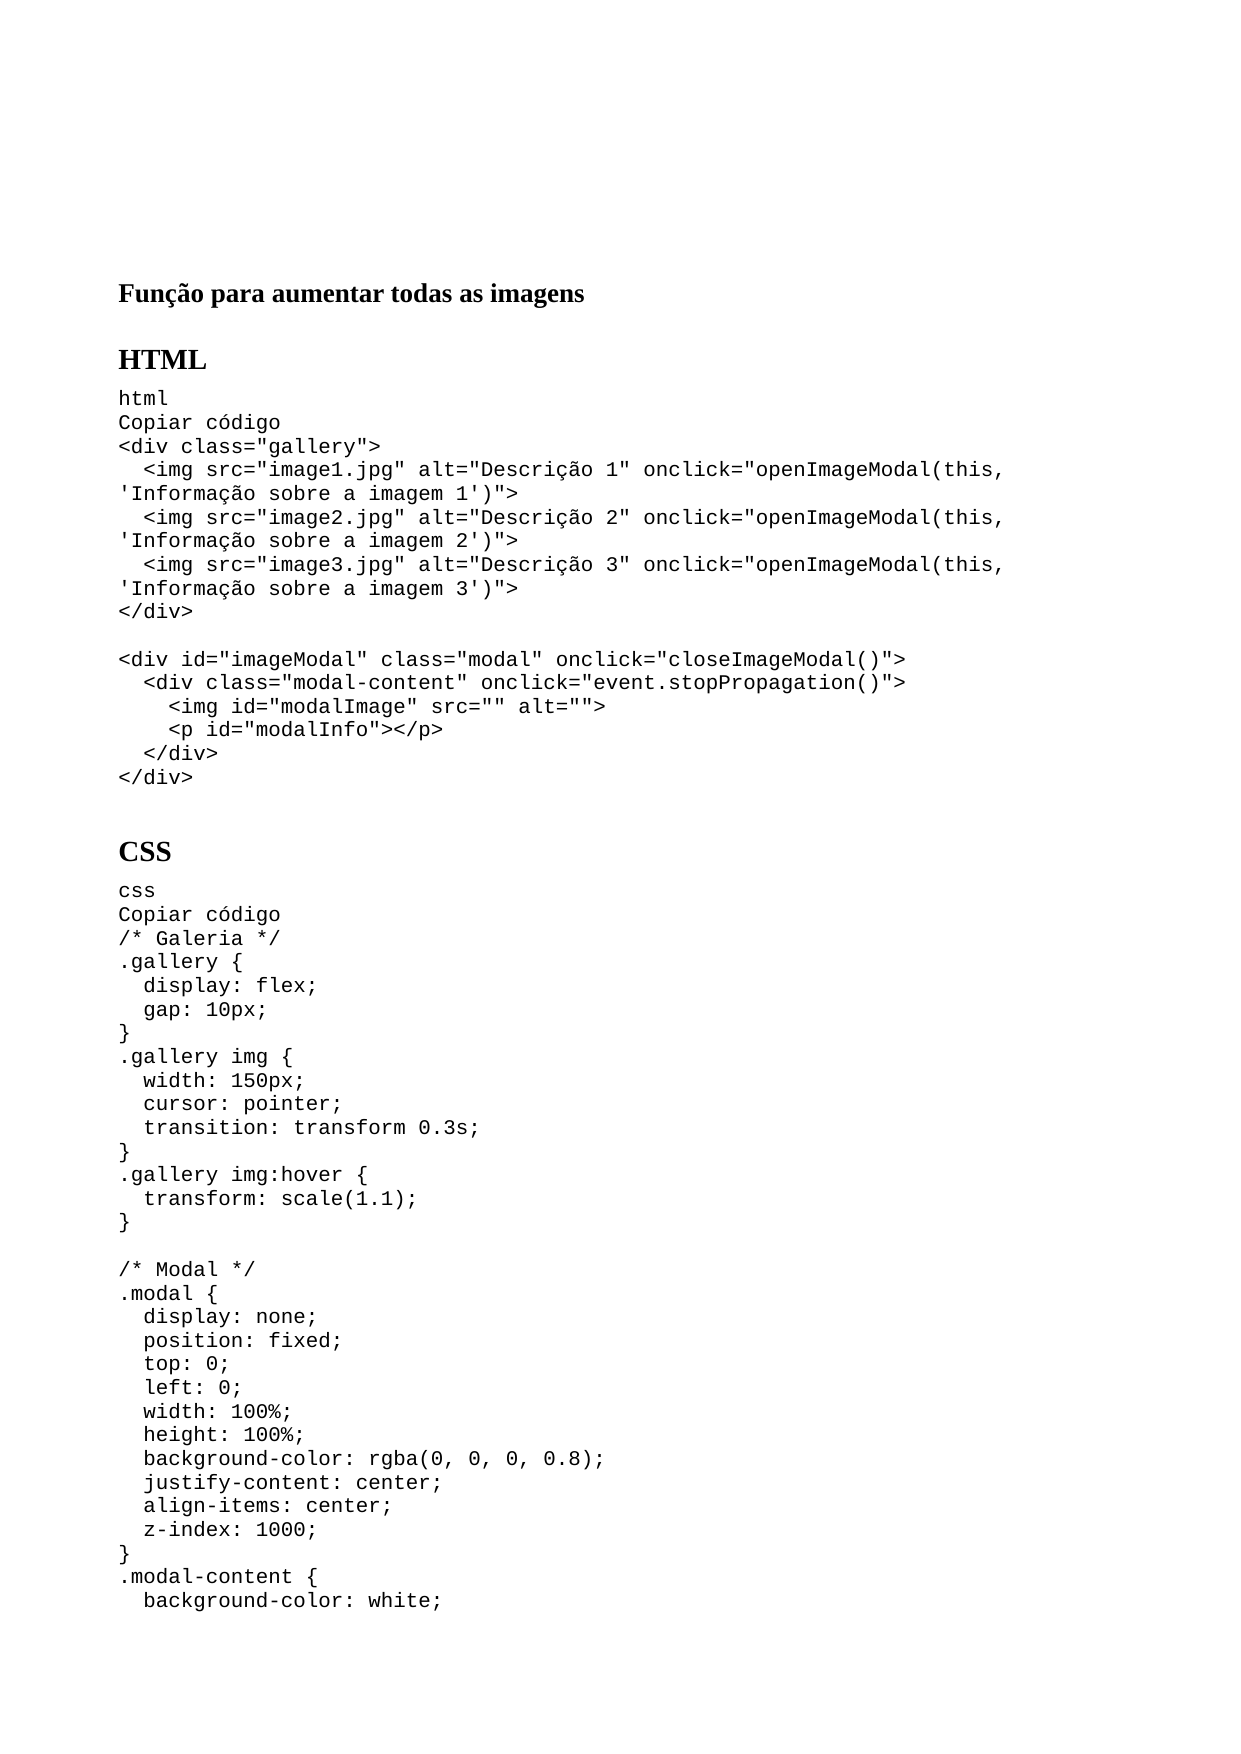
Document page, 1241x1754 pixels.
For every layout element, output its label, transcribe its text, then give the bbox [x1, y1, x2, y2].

text } [118, 1141, 1122, 1164]
text </div> [118, 601, 1122, 625]
text left: 0; [118, 1377, 1122, 1401]
text /* Modal */ [118, 1259, 1122, 1282]
text Copiar código [118, 412, 1122, 436]
text display: flex; [118, 975, 1122, 999]
text .gallery img:hover { [118, 1164, 1122, 1188]
text z-index: 1000; [118, 1519, 1122, 1543]
text background-color: rgba(0, 0, 0, 0.8); [118, 1448, 1122, 1472]
text height: 100%; [118, 1424, 1122, 1448]
text .gallery img { [118, 1046, 1122, 1070]
text <p id="modalInfo"></p> [118, 719, 1122, 743]
text } [118, 1212, 1122, 1235]
text <img id="modalImage" src="" alt=""> [118, 696, 1122, 719]
text transform: scale(1.1); [118, 1188, 1122, 1212]
text <img src="image3.jpg" alt="Descrição 3" onclick="openImageModal(this, 'Informação sobre a imagem 3')"> [118, 554, 1122, 601]
text top: 0; [118, 1353, 1122, 1377]
text </div> [118, 767, 1122, 790]
text justify-content: center; [118, 1472, 1122, 1495]
text } [118, 1543, 1122, 1566]
text transition: transform 0.3s; [118, 1117, 1122, 1141]
text .modal { [118, 1282, 1122, 1306]
text </div> [118, 743, 1122, 767]
text <img src="image2.jpg" alt="Descrição 2" onclick="openImageModal(this, 'Informação sobre a imagem 2')"> [118, 507, 1122, 554]
text } [118, 1022, 1122, 1046]
text cursor: pointer; [118, 1093, 1122, 1117]
text align-items: center; [118, 1495, 1122, 1519]
text gap: 10px; [118, 999, 1122, 1022]
text .gallery { [118, 951, 1122, 975]
text <div class="modal-content" onclick="event.stopPropagation()"> [118, 672, 1122, 696]
subtitle HTML [118, 342, 1122, 376]
text .modal-content { [118, 1566, 1122, 1590]
text background-color: white; [118, 1590, 1122, 1613]
text css [118, 881, 1122, 904]
text position: fixed; [118, 1330, 1122, 1353]
text <img src="image1.jpg" alt="Descrição 1" onclick="openImageModal(this, 'Informação sobre a imagem 1')"> [118, 459, 1122, 507]
text display: none; [118, 1306, 1122, 1330]
text width: 150px; [118, 1070, 1122, 1093]
text width: 100%; [118, 1401, 1122, 1424]
text <div class="gallery"> [118, 436, 1122, 459]
text <div id="imageModal" class="modal" onclick="closeImageModal()"> [118, 648, 1122, 672]
subtitle CSS [118, 834, 1122, 868]
text Copiar código [118, 904, 1122, 928]
text html [118, 388, 1122, 412]
text Função para aumentar todas as imagens [118, 277, 1122, 309]
text /* Galeria */ [118, 928, 1122, 951]
